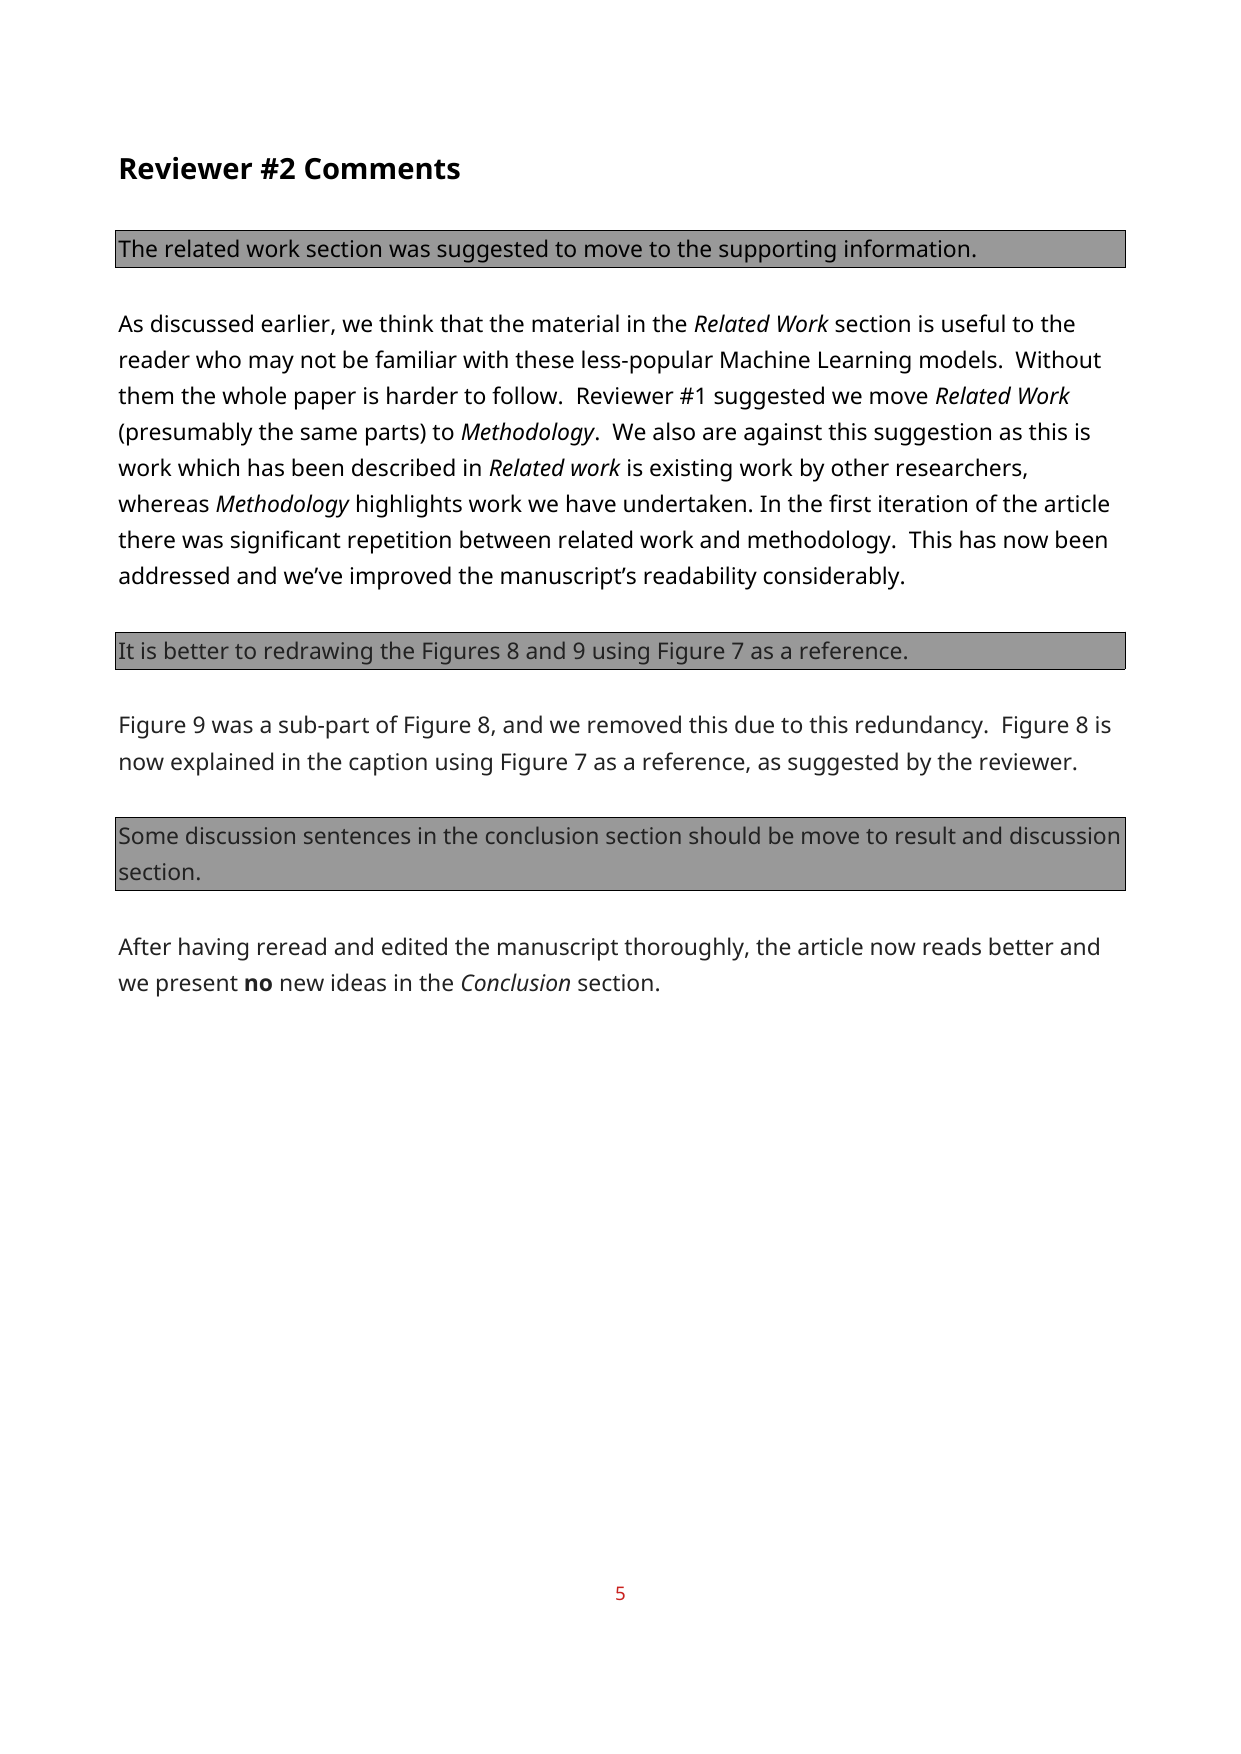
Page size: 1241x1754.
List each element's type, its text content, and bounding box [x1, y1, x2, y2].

text After having reread and edited the manuscript thoroughly, the article now reads better and we present no new ideas in the Conclusion section. [118, 931, 1122, 998]
text Figure 9 was a sub-part of Figure 8, and we removed this due to this redundancy. Figure 8 is now explained in the caption using Figure 7 as a reference, as suggested by the reviewer. [118, 709, 1122, 777]
text As discussed earlier, we think that the material in the Related Work section is useful to the reader who may not be familiar with these less-popular Machine Learning models. Without them the whole paper is harder to follow. Reviewer #1 suggested we move Related Work (presumably the same parts) to Methodology. We also are against this suggestion as this is work which has been described in Related work is existing work by other researchers, whereas Methodology highlights work we have undertaken. In the first iteration of the article there was significant repetition between related work and methodology. This has now been addressed and we’ve improved the manuscript’s readability considerably. [118, 308, 1122, 591]
text Reviewer #2 Comments [118, 149, 1122, 188]
text The related work section was suggested to move to the supporting information. [116, 231, 1125, 267]
text It is better to redrawing the Figures 8 and 9 using Figure 7 as a reference. [116, 633, 1125, 669]
text Some discussion sentences in the conclusion section should be move to result and discussion section. [116, 818, 1125, 890]
